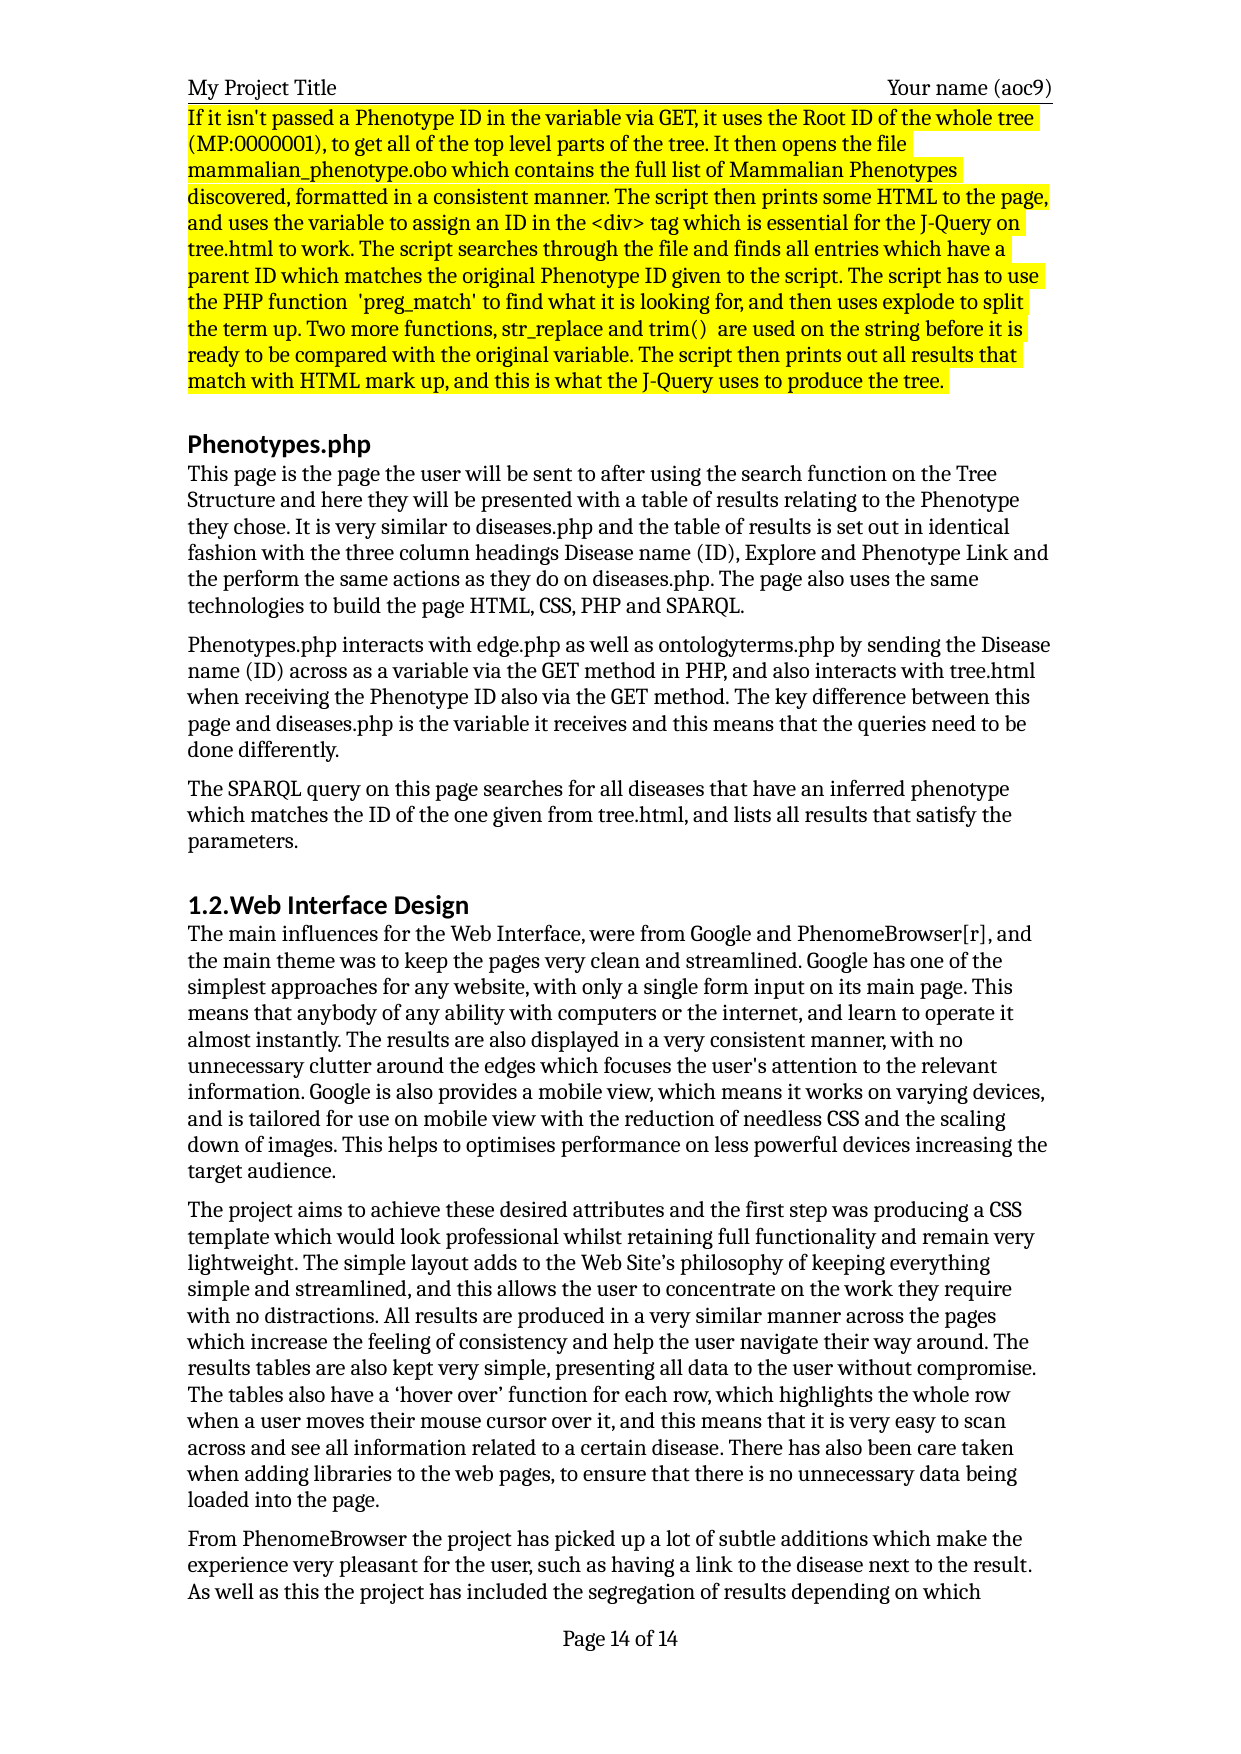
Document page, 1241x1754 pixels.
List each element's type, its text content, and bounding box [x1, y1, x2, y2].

text If it isn't passed a Phenotype ID in the variable via GET, it uses the Root ID of the whole tree (MP:0000001), to get all of the top level parts of the tree. It then opens the file mammalian_phenotype.obo which contains the full list of Mammalian Phenotypes discovered, formatted in a consistent manner. The script then prints some HTML to the page, and uses the variable to assign an ID in the <div> tag which is essential for the J-Query on tree.html to work. The script searches through the file and finds all entries which have a parent ID which matches the original Phenotype ID given to the script. The script has to use the PHP function 'preg_match' to find what it is looking for, and then uses explode to split the term up. Two more functions, str_replace and trim() are used on the string before it is ready to be compared with the original variable. The script then prints out all results that match with HTML mark up, and this is what the J-Query uses to produce the tree. [187, 104, 1053, 394]
text The project aims to achieve these desired attributes and the first step was producing a CSS template which would look professional whilst retaining full functionality and remain very lightweight. The simple layout adds to the Web Site’s philosophy of keeping everything simple and streamlined, and this allows the user to concentrate on the work they require with no distractions. All results are produced in a very similar manner across the pages which increase the feeling of consistency and help the user navigate their way around. The results tables are also kept very simple, presenting all data to the user without compromise. The tables also have a ‘hover over’ function for each row, which highlights the whole row when a user moves their mouse cursor over it, and this means that it is very easy to scan across and see all information related to a certain disease. There has also been care taken when adding libraries to the web pages, to ensure that there is no unnecessary data being loaded into the page. [187, 1197, 1053, 1513]
text This page is the page the user will be sent to after using the search function on the Tree Structure and here they will be presented with a table of results relating to the Phenotype they chose. It is very similar to diseases.php and the table of results is set out in identical fashion with the three column headings Disease name (ID), Explore and Phenotype Link and the perform the same actions as they do on diseases.php. The page also uses the same technologies to build the page HTML, CSS, PHP and SPARQL. [187, 461, 1053, 619]
text The main influences for the Web Interface, were from Google and PhenomeBrowser[r], and the main theme was to keep the pages very clean and streamlined. Google has one of the simplest approaches for any website, with only a single form input on its main page. This means that anybody of any ability with computers or the internet, and learn to operate it almost instantly. The results are also displayed in a very consistent manner, with no unnecessary clutter around the edges which focuses the user's attention to the relevant information. Google is also provides a mobile view, which means it works on varying devices, and is tailored for use on mobile view with the reduction of needless CSS and the scaling down of images. This helps to optimises performance on less powerful devices increasing the target audience. [187, 921, 1053, 1184]
subtitle Phenotypes.php [187, 428, 1053, 461]
text Phenotypes.php interacts with edge.php as well as ontologyterms.php by sending the Disease name (ID) across as a variable via the GET method in PHP, and also interacts with tree.html when receiving the Phenotype ID also via the GET method. The key difference between this page and diseases.php is the variable it receives and this means that the queries need to be done differently. [187, 631, 1053, 763]
text From PhenomeBrowser the project has picked up a lot of subtle additions which make the experience very pleasant for the user, such as having a link to the disease next to the result. As well as this the project has included the segregation of results depending on which [187, 1526, 1053, 1605]
text The SPARQL query on this page searches for all diseases that have an inferred phenotype which matches the ID of the one given from tree.html, and lists all results that satisfy the parameters. [187, 776, 1053, 855]
subtitle Web Interface Design [187, 888, 1053, 921]
